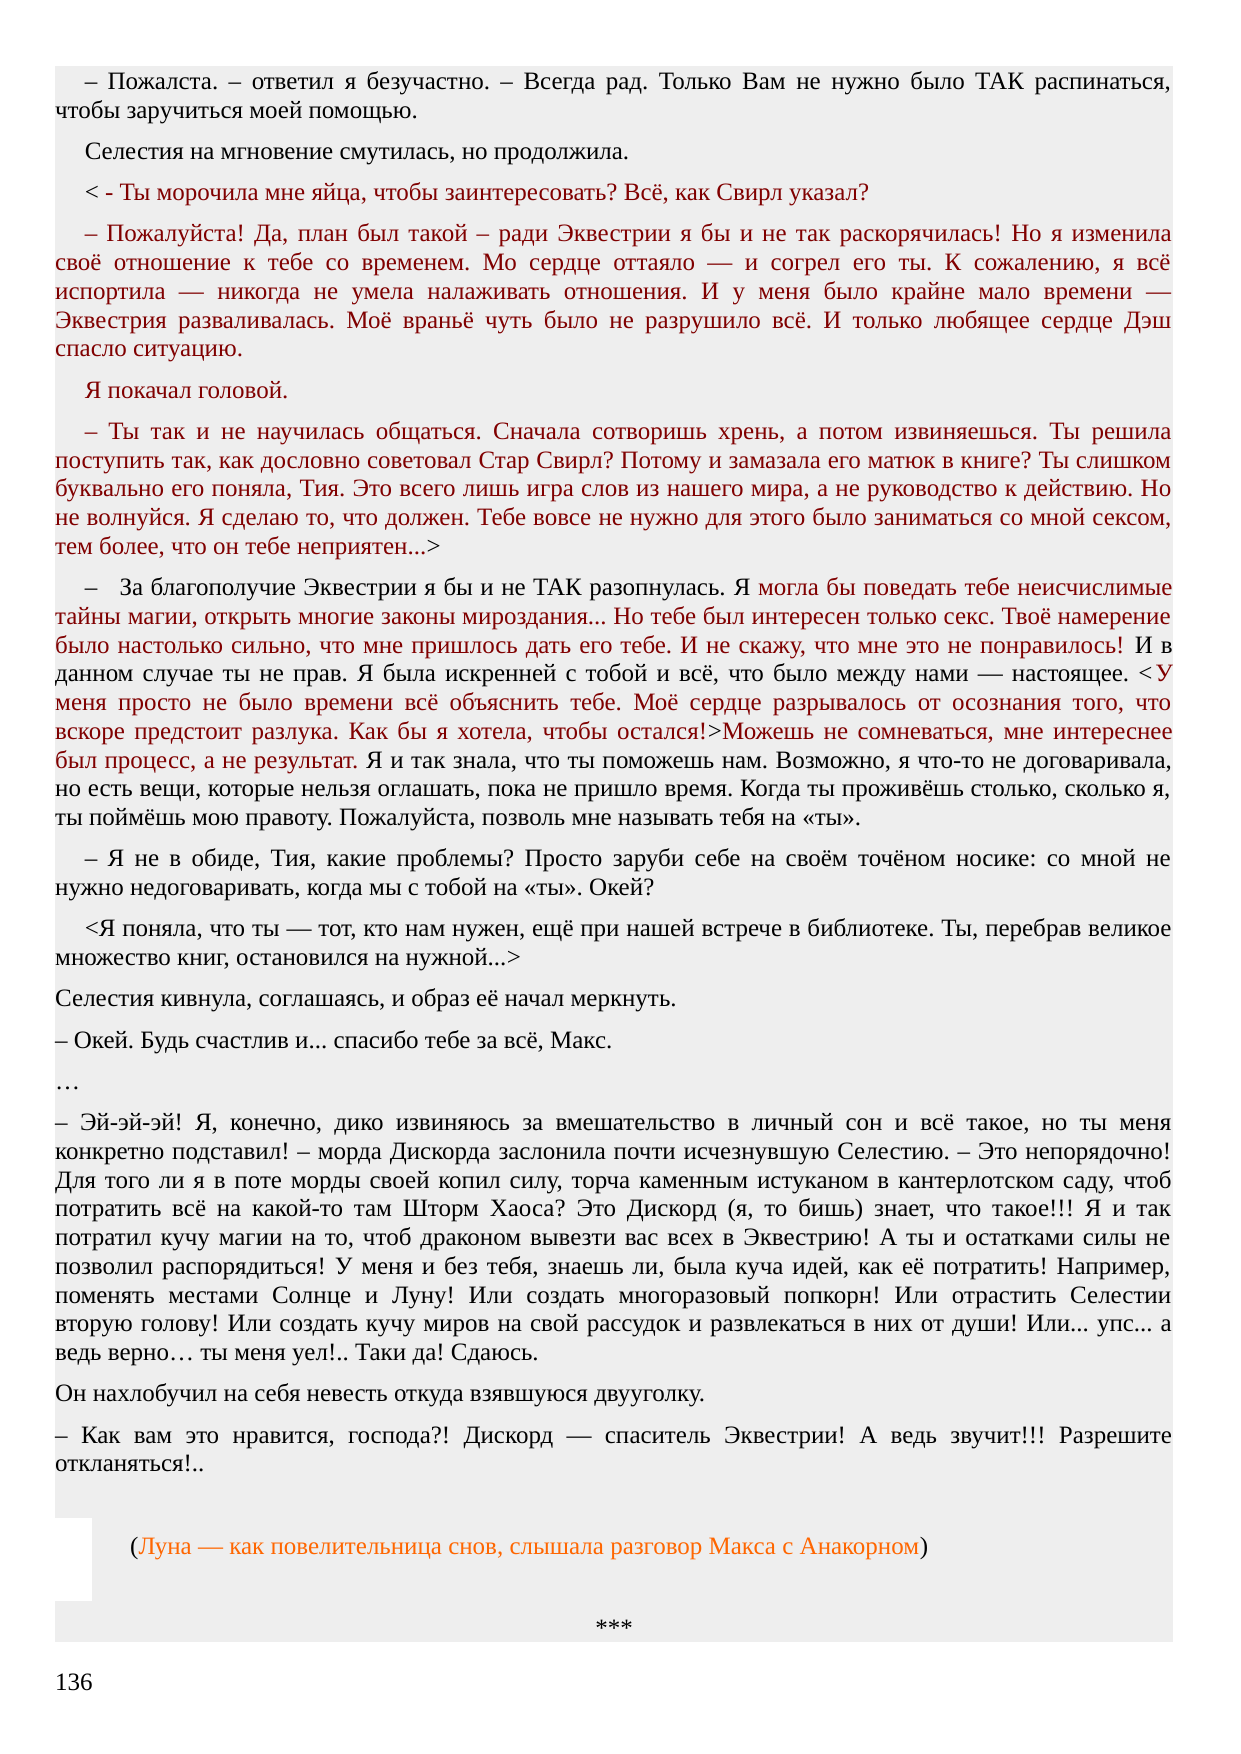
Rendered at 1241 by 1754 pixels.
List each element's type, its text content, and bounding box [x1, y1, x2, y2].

text – Ты так и не научилась общаться. Сначала сотворишь хрень, а потом извиняешься. Ты решила поступить так, как дословно советовал Стар Свирл? Потому и замазала его матюк в книге? Ты слишком буквально его поняла, Тия. Это всего лишь игра слов из нашего мира, а не руководство к действию. Но не волнуйся. Я сделаю то, что должен. Тебе вовсе не нужно для этого было заниматься со мной сексом, тем более, что он тебе неприятен...> [55, 416, 1173, 560]
text – Я не в обиде, Тия, какие проблемы? Просто заруби себе на своём точёном носике: со мной не нужно недоговаривать, когда мы с тобой на «ты». Окей? [55, 843, 1173, 901]
text Селестия на мгновение смутилась, но продолжила. [55, 136, 1173, 165]
text – Эй-эй-эй! Я, конечно, дико извиняюсь за вмешательство в личный сон и всё такое, но ты меня конкретно подставил! – морда Дискорда заслонила почти исчезнувшую Селестию. – Это непорядочно! Для того ли я в поте морды своей копил силу, торча каменным истуканом в кантерлотском саду, чтоб потратить всё на какой-то там Шторм Хаоса? Это Дискорд (я, то бишь) знает, что такое!!! Я и так потратил кучу магии на то, чтоб драконом вывезти вас всех в Эквестрию! А ты и остатками силы не позволил распорядиться! У меня и без тебя, знаешь ли, была куча идей, как её потратить! Например, поменять местами Солнце и Луну! Или создать многоразовый попкорн! Или отрастить Селестии вторую голову! Или создать кучу миров на свой рассудок и развлекаться в них от души! Или... упс... а ведь верно… ты меня уел!.. Таки да! Сдаюсь. [55, 1107, 1173, 1366]
text … [55, 1066, 1173, 1095]
text Я покачал головой. [55, 375, 1173, 403]
text – Пожалуйста! Да, план был такой – ради Эквестрии я бы и не так раскорячилась! Но я изменила своё отношение к тебе со временем. Мо сердце оттаяло — и согрел его ты. К сожалению, я всё испортила — никогда не умела налаживать отношения. И у меня было крайне мало времени — Эквестрия разваливалась. Моё враньё чуть было не разрушило всё. И только любящее сердце Дэш спасло ситуацию. [55, 218, 1173, 362]
text – Пожалста. – ответил я безучастно. – Всегда рад. Только Вам не нужно было ТАК распинаться, чтобы заручиться моей помощью. [55, 66, 1173, 123]
list (Луна — как повелительница снов, слышала разговор Макса с Анакорном) [92, 1531, 1173, 1560]
text – Окей. Будь счастлив и... спасибо тебе за всё, Макс. [55, 1025, 1173, 1053]
text Селестия кивнула, соглашаясь, и образ её начал меркнуть. [55, 983, 1173, 1012]
text Он нахлобучил на себя невесть откуда взявшуюся двууголку. [55, 1378, 1173, 1407]
text *** [55, 1613, 1173, 1642]
text < - Ты морочила мне яйца, чтобы заинтересовать? Всё, как Свирл указал? [55, 177, 1173, 206]
text <Я поняла, что ты — тот, кто нам нужен, ещё при нашей встрече в библиотеке. Ты, перебрав великое множество книг, остановился на нужной...> [55, 913, 1173, 971]
text – Как вам это нравится, господа?! Дискорд — спаситель Эквестрии! А ведь звучит!!! Разрешите откланяться!.. [55, 1420, 1173, 1477]
text – За благополучие Эквестрии я бы и не ТАК разопнулась. Я могла бы поведать тебе неисчислимые тайны магии, открыть многие законы мироздания... Но тебе был интересен только секс. Твоё намерение было настолько сильно, что мне пришлось дать его тебе. И не скажу, что мне это не понравилось! И в данном случае ты не прав. Я была искренней с тобой и всё, что было между нами — настоящее. <У меня просто не было времени всё объяснить тебе. Моё сердце разрывалось от осознания того, что вскоре предстоит разлука. Как бы я хотела, чтобы остался!>Можешь не сомневаться, мне интереснее был процесс, а не результат. Я и так знала, что ты поможешь нам. Возможно, я что-то не договаривала, но есть вещи, которые нельзя оглашать, пока не пришло время. Когда ты проживёшь столько, сколько я, ты поймёшь мою правоту. Пожалуйста, позволь мне называть тебя на «ты». [55, 572, 1173, 831]
